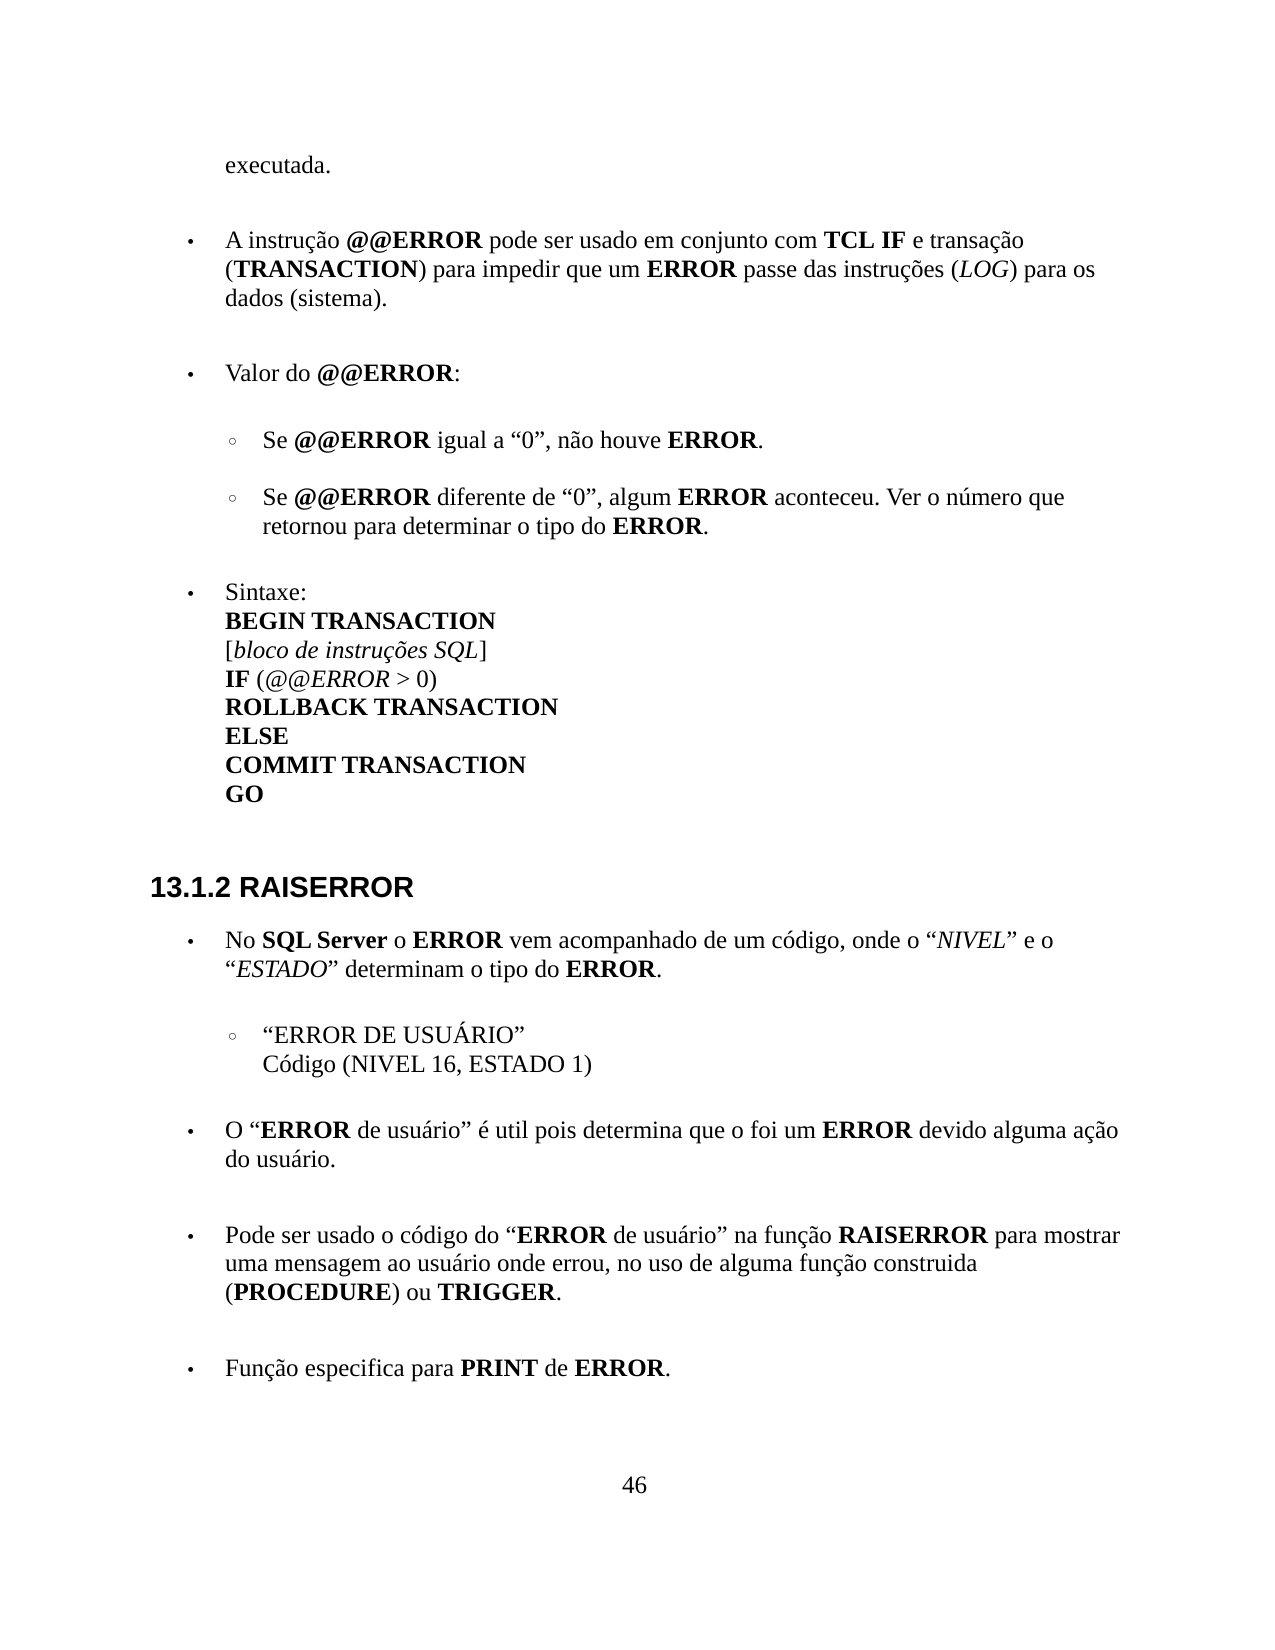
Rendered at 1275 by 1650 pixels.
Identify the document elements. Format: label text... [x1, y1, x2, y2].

list executada. [187, 150, 1125, 207]
list O “ERROR de usuário” é util pois determina que o foi um ERROR devido alguma ação do usuário. [187, 1116, 1125, 1202]
list Se @@ERROR igual a “0”, não houve ERROR. [225, 425, 1125, 482]
list “ERROR DE USUÁRIO” Código (NIVEL 16, ESTADO 1) [225, 1020, 1125, 1107]
subtitle 13.1.2 RAISERROR [150, 870, 1125, 904]
list Função especifica para PRINT de ERROR. [187, 1353, 1125, 1410]
list Sintaxe: BEGIN TRANSACTION [bloco de instruções SQL] IF (@@ERROR > 0) ROLLBACK TRANSACTION ELSE COMMIT TRANSACTION GO [187, 577, 1125, 836]
list A instrução @@ERROR pode ser usado em conjunto com TCL IF e transação (TRANSACTION) para impedir que um ERROR passe das instruções (LOG) para os dados (sistema). [187, 225, 1125, 340]
list Pode ser usado o código do “ERROR de usuário” na função RAISERROR para mostrar uma mensagem ao usuário onde errou, no uso de alguma função construida (PROCEDURE) ou TRIGGER. [187, 1220, 1125, 1335]
list Se @@ERROR diferente de “0”, algum ERROR aconteceu. Ver o número que retornou para determinar o tipo do ERROR. [225, 482, 1125, 568]
list No SQL Server o ERROR vem acompanhado de um código, onde o “NIVEL” e o “ESTADO” determinam o tipo do ERROR. [187, 925, 1125, 1011]
list Valor do @@ERROR: [187, 358, 1125, 416]
